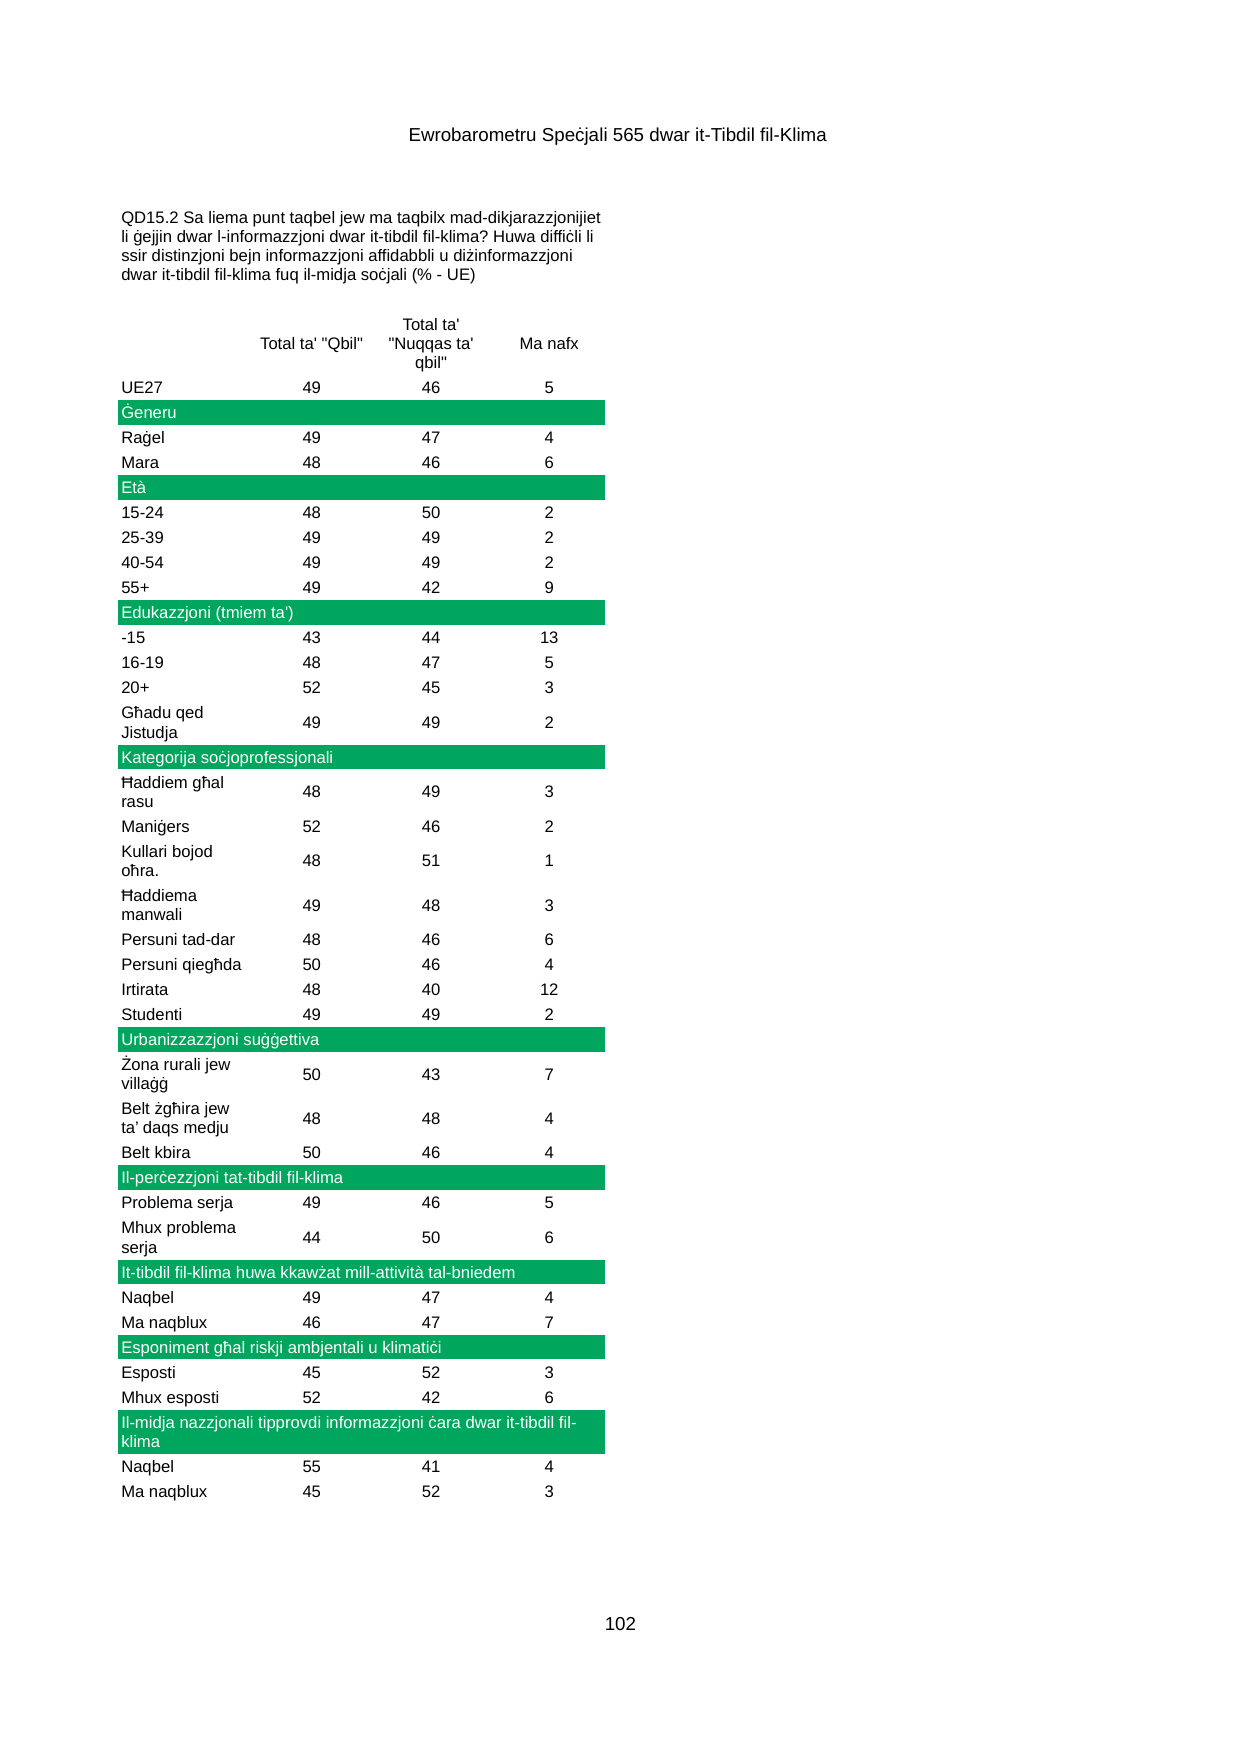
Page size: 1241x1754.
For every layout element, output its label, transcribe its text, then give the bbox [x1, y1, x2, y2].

table_cell 46 [369, 375, 492, 400]
table_cell 5 [493, 1190, 605, 1215]
table_cell 6 [493, 450, 605, 475]
table_cell 49 [254, 375, 369, 400]
table_cell 42 [369, 1385, 492, 1409]
table_cell 52 [254, 814, 369, 839]
table_cell Raġel [118, 425, 254, 450]
table_cell UE27 [118, 375, 254, 400]
table_cell Urbanizzazzjoni suġġettiva [118, 1027, 605, 1052]
table_cell 40-54 [118, 550, 254, 575]
table_cell 49 [254, 550, 369, 575]
table_cell 16-19 [118, 650, 254, 675]
table_cell 42 [369, 575, 492, 600]
table_cell 4 [493, 1454, 605, 1479]
table_cell Ħaddiema manwali [118, 883, 254, 927]
table_cell 48 [254, 927, 369, 952]
table_cell 6 [493, 927, 605, 952]
table_cell 3 [493, 1479, 605, 1504]
table_cell Esposti [118, 1360, 254, 1384]
table_cell 45 [369, 675, 492, 700]
table_cell Persuni qiegħda [118, 952, 254, 977]
table_cell 49 [369, 700, 492, 744]
table_cell Mara [118, 450, 254, 475]
table_cell 6 [493, 1215, 605, 1259]
table_cell 2 [493, 500, 605, 525]
table_cell 48 [254, 450, 369, 475]
table_cell 52 [254, 1385, 369, 1409]
table_cell Mhux esposti [118, 1385, 254, 1409]
table_cell 44 [369, 625, 492, 650]
table_cell 48 [254, 977, 369, 1002]
table_cell 43 [369, 1052, 492, 1096]
table_cell 46 [369, 1140, 492, 1165]
table_cell 49 [254, 1190, 369, 1215]
table_cell [118, 287, 254, 312]
table_cell Edukazzjoni (tmiem ta') [118, 600, 605, 625]
table_cell 4 [493, 952, 605, 977]
table_cell Mhux problema serja [118, 1215, 254, 1259]
table_cell 48 [369, 1096, 492, 1140]
table_cell 4 [493, 1096, 605, 1140]
table_cell 45 [254, 1360, 369, 1384]
table_cell 50 [254, 1140, 369, 1165]
table_cell Problema serja [118, 1190, 254, 1215]
table_cell Kullari bojod oħra. [118, 839, 254, 883]
table_cell Ġeneru [118, 400, 605, 425]
table_cell 55 [254, 1454, 369, 1479]
table_cell 48 [369, 883, 492, 927]
table_cell 49 [369, 1002, 492, 1027]
table_cell Żona rurali jew villaġġ [118, 1052, 254, 1096]
table_cell 49 [254, 1002, 369, 1027]
table_cell 1 [493, 839, 605, 883]
table_cell Ma nafx [493, 312, 605, 375]
table_cell Ma naqblux [118, 1310, 254, 1334]
table_cell 41 [369, 1454, 492, 1479]
table_cell 45 [254, 1479, 369, 1504]
table_cell Persuni tad-dar [118, 927, 254, 952]
table_header QD15.2 Sa liema punt taqbel jew ma taqbilx mad-dikjarazzjonijiet li ġejjin dwar l-informazzjoni dwar it-tibdil fil-klima? Huwa diffiċli li ssir distinzjoni bejn informazzjoni affidabbli u diżinformazzjoni dwar it-tibdil fil-klima fuq il-midja soċjali (% - UE) [118, 205, 605, 287]
table_cell [369, 287, 492, 312]
table_cell 2 [493, 1002, 605, 1027]
table_cell 3 [493, 883, 605, 927]
table_cell Studenti [118, 1002, 254, 1027]
table_cell 6 [493, 1385, 605, 1409]
table_cell 50 [254, 952, 369, 977]
table_cell 52 [369, 1360, 492, 1384]
table_cell Ma naqblux [118, 1479, 254, 1504]
table_cell 51 [369, 839, 492, 883]
table_cell 3 [493, 770, 605, 814]
table_cell 4 [493, 1285, 605, 1309]
table_cell 4 [493, 1140, 605, 1165]
table_cell Ħaddiem għal rasu [118, 770, 254, 814]
table_cell 44 [254, 1215, 369, 1259]
table_cell Belt żgħira jew ta’ daqs medju [118, 1096, 254, 1140]
table_cell 46 [369, 952, 492, 977]
table_cell 40 [369, 977, 492, 1002]
table_cell Età [118, 475, 605, 500]
table_cell 49 [254, 883, 369, 927]
table_cell 3 [493, 1360, 605, 1384]
table_cell Il-perċezzjoni tat-tibdil fil-klima [118, 1165, 605, 1190]
table_cell 20+ [118, 675, 254, 700]
table_cell 15-24 [118, 500, 254, 525]
table_cell 55+ [118, 575, 254, 600]
table_cell Naqbel [118, 1285, 254, 1309]
table_cell 4 [493, 425, 605, 450]
table_cell 49 [254, 575, 369, 600]
table_cell 46 [369, 450, 492, 475]
table_cell 46 [369, 814, 492, 839]
table_cell [118, 312, 254, 375]
table_cell 52 [254, 675, 369, 700]
table_cell 5 [493, 375, 605, 400]
table_cell 46 [254, 1310, 369, 1334]
table_cell 48 [254, 1096, 369, 1140]
table_cell 50 [369, 1215, 492, 1259]
table_cell 46 [369, 1190, 492, 1215]
table_cell Kategorija soċjoprofessjonali [118, 745, 605, 769]
table_cell It-tibdil fil-klima huwa kkawżat mill-attività tal-bniedem [118, 1260, 605, 1284]
table_cell 25-39 [118, 525, 254, 550]
table_cell 49 [254, 425, 369, 450]
table_cell 7 [493, 1052, 605, 1096]
table_cell 50 [369, 500, 492, 525]
table_cell 7 [493, 1310, 605, 1334]
table_cell 49 [254, 525, 369, 550]
table_cell [254, 287, 369, 312]
table_cell 2 [493, 700, 605, 744]
table_cell -15 [118, 625, 254, 650]
table_cell 47 [369, 650, 492, 675]
table_cell 12 [493, 977, 605, 1002]
table_cell 13 [493, 625, 605, 650]
table_cell 49 [369, 550, 492, 575]
table_cell 47 [369, 1310, 492, 1334]
table_cell 2 [493, 525, 605, 550]
table_cell 3 [493, 675, 605, 700]
table_cell Esponiment għal riskji ambjentali u klimatiċi [118, 1335, 605, 1359]
table_cell 46 [369, 927, 492, 952]
table_cell 49 [254, 700, 369, 744]
table_cell Total ta' "Nuqqas ta' qbil" [369, 312, 492, 375]
table_cell Naqbel [118, 1454, 254, 1479]
table_cell 49 [369, 525, 492, 550]
table_cell 48 [254, 839, 369, 883]
table_cell Maniġers [118, 814, 254, 839]
table_cell 5 [493, 650, 605, 675]
table_cell 49 [254, 1285, 369, 1309]
table_cell 48 [254, 650, 369, 675]
table_cell 47 [369, 425, 492, 450]
table_cell Belt kbira [118, 1140, 254, 1165]
table_cell 48 [254, 770, 369, 814]
table_cell 2 [493, 550, 605, 575]
table_cell Total ta' "Qbil" [254, 312, 369, 375]
table_cell 9 [493, 575, 605, 600]
table_cell 48 [254, 500, 369, 525]
table_cell 50 [254, 1052, 369, 1096]
table_cell Għadu qed Jistudja [118, 700, 254, 744]
table_cell 43 [254, 625, 369, 650]
table_cell Il-midja nazzjonali tipprovdi informazzjoni ċara dwar it-tibdil fil-klima [118, 1410, 605, 1454]
table_cell 2 [493, 814, 605, 839]
table_cell 47 [369, 1285, 492, 1309]
table_cell 52 [369, 1479, 492, 1504]
table_cell [493, 287, 605, 312]
table_cell 49 [369, 770, 492, 814]
table_cell Irtirata [118, 977, 254, 1002]
